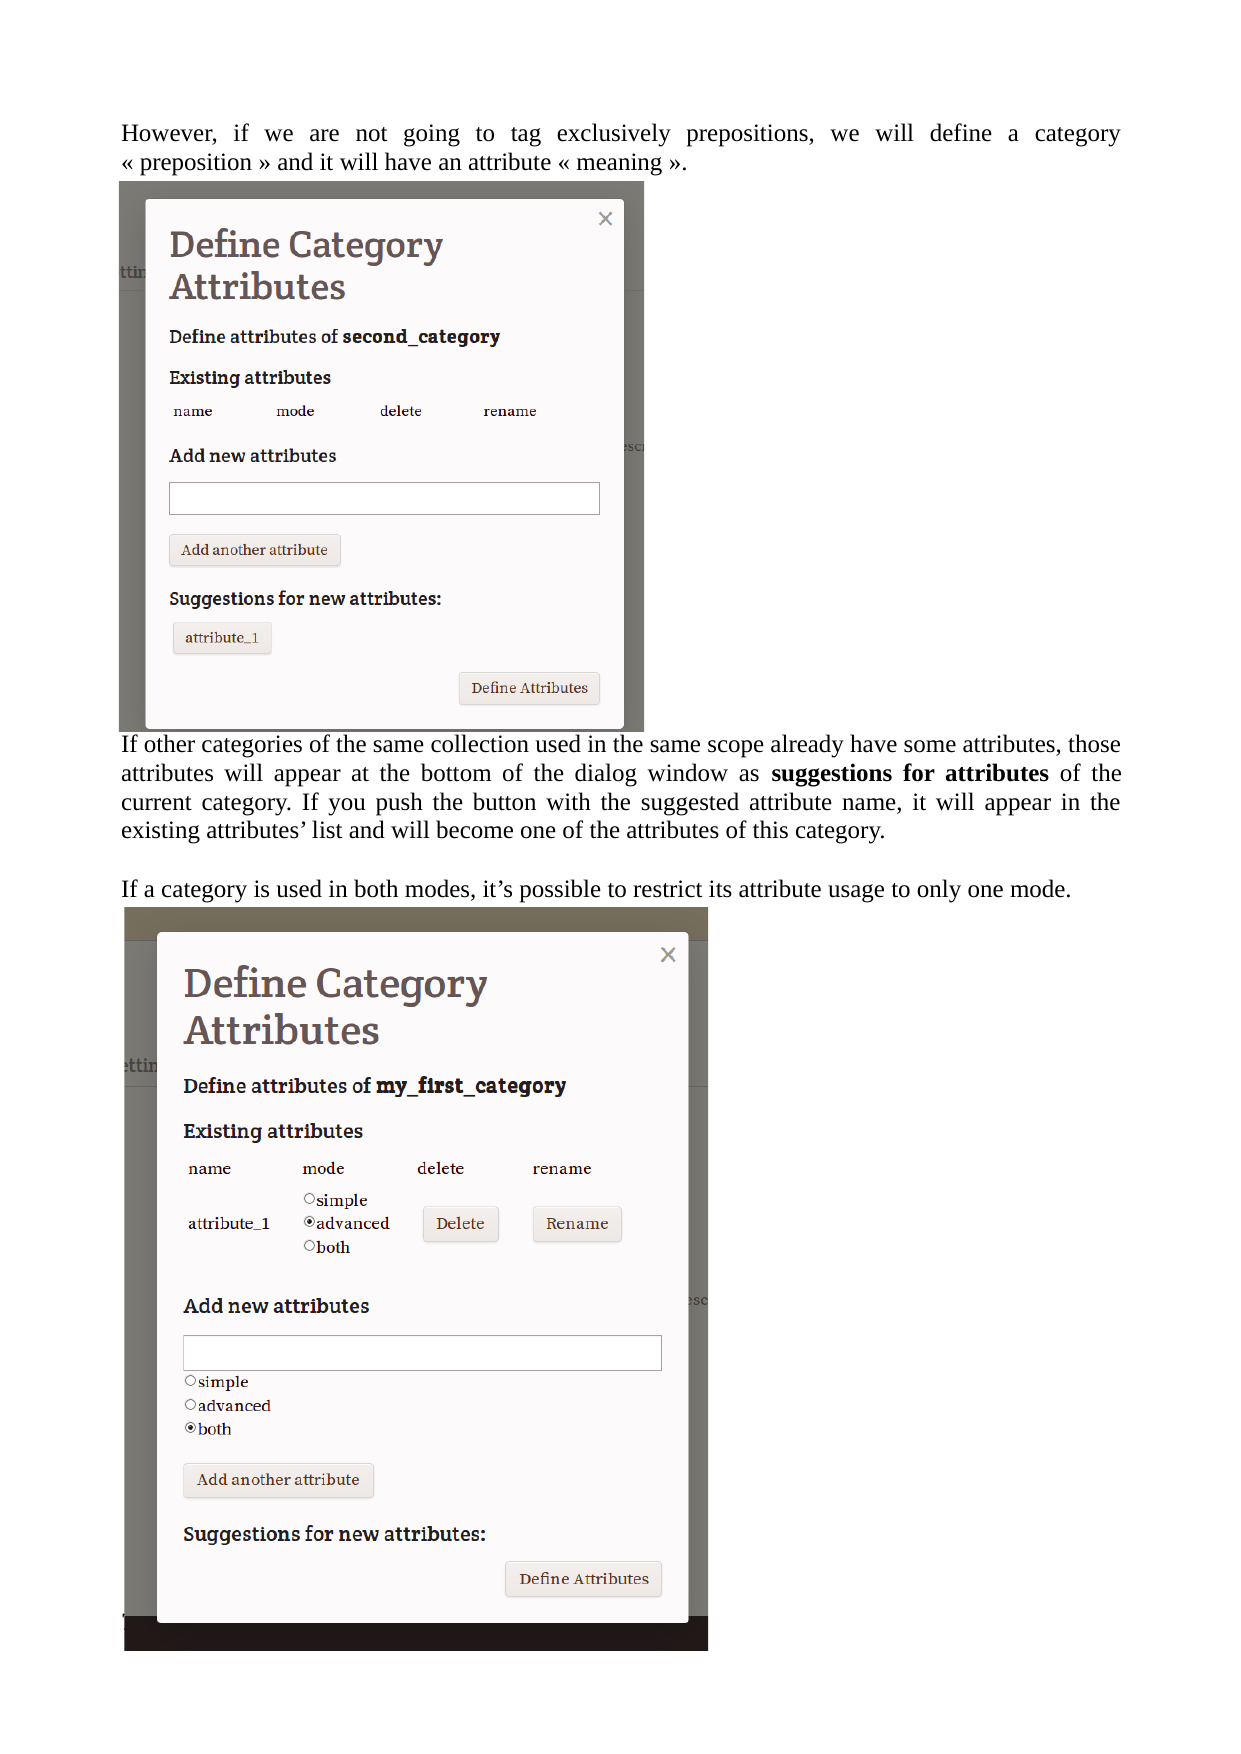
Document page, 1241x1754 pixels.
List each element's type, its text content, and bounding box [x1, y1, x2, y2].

text If a category is used in both modes, it’s possible to restrict its attribute usage to only one mode. [121, 874, 1122, 902]
text However, if we are not going to tag exclusively prepositions, we will define a category « preposition » and it will have an attribute « meaning ». [121, 118, 1122, 176]
text If other categories of the same collection used in the same scope already have some attributes, those attributes will appear at the bottom of the dialog window as suggestions for attributes of the current category. If you push the button with the suggested attribute name, it will appear in the existing attributes’ list and will become one of the attributes of this category. [121, 729, 1122, 844]
picture [594, 907, 685, 1651]
picture [542, 181, 624, 732]
